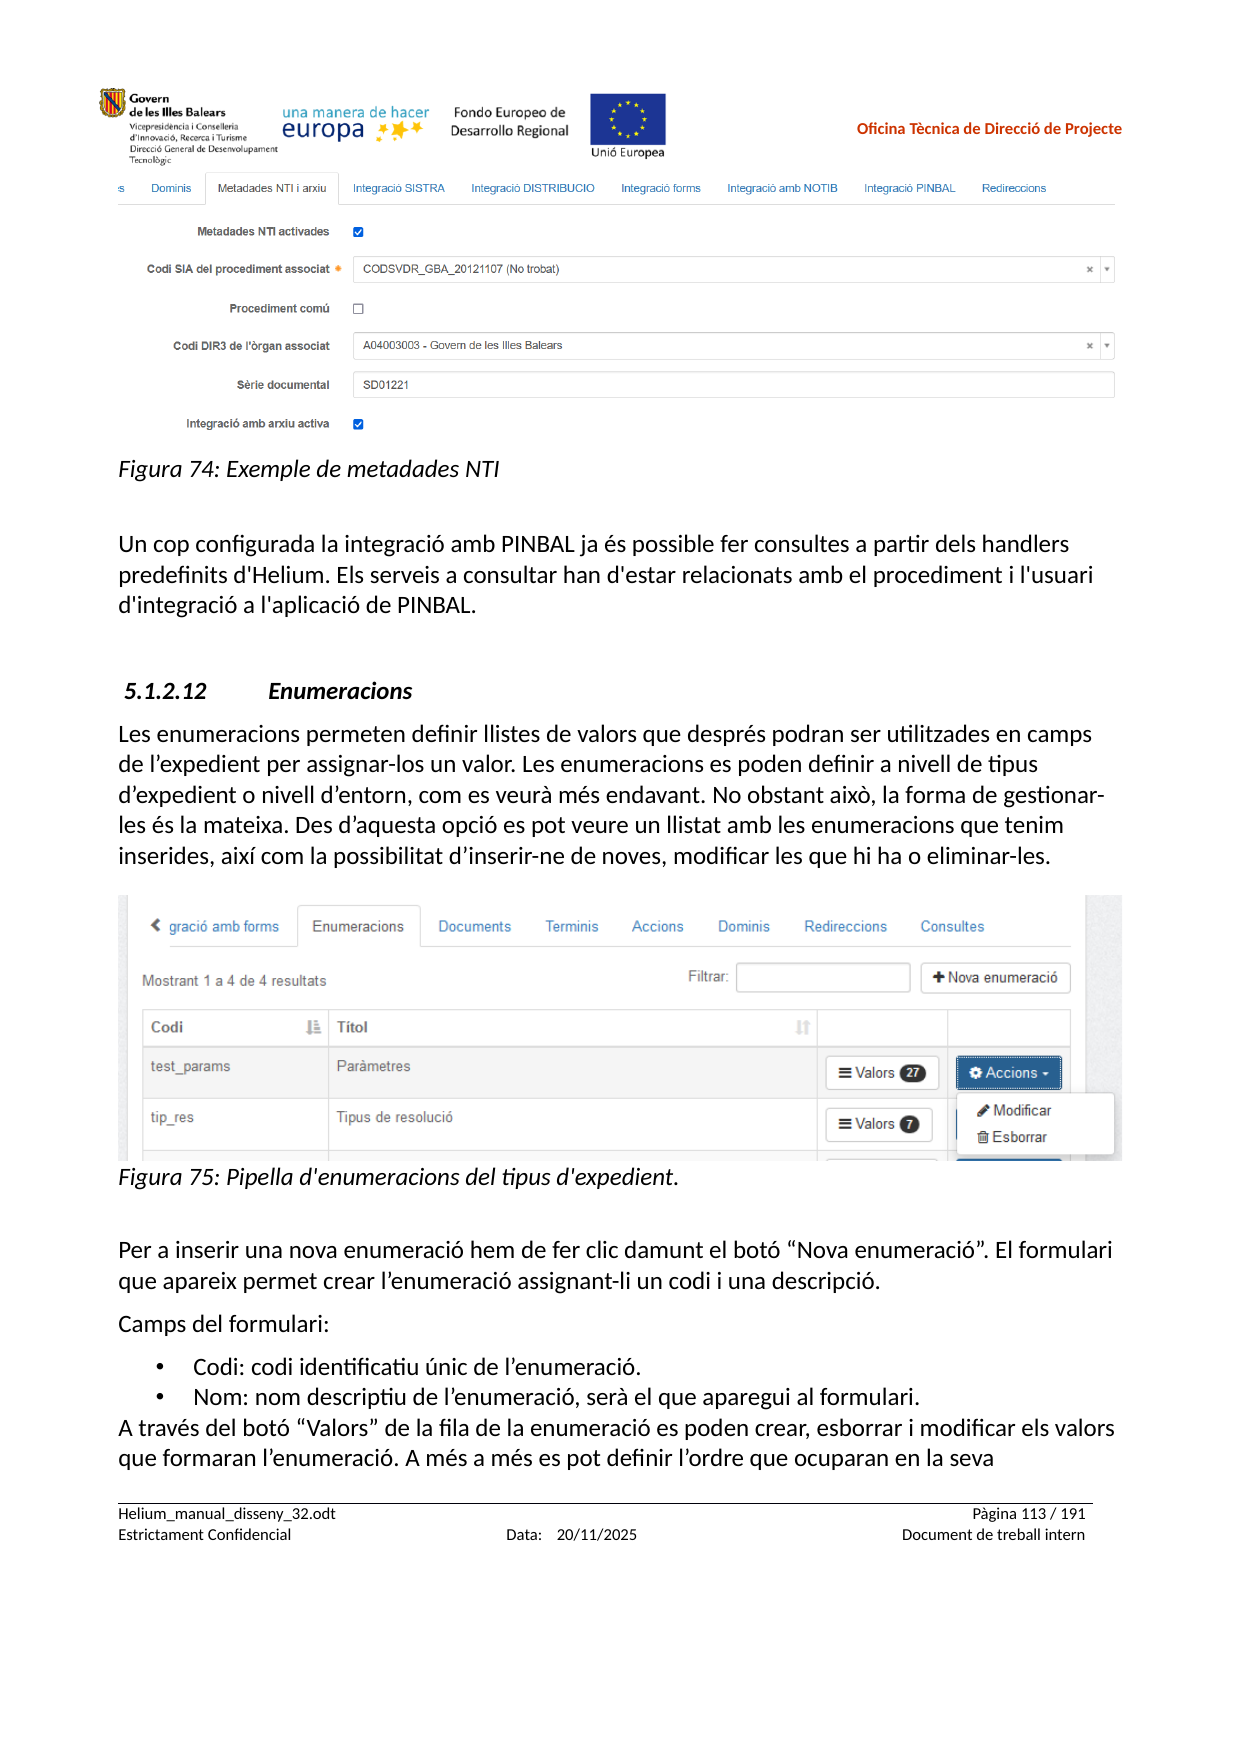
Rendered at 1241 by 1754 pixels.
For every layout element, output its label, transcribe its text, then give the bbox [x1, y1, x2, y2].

text Les enumeracions permeten definir llistes de valors que després podran ser utilitzades en camps de l’expedient per assignar-los un valor. Les enumeracions es poden definir a nivell de tipus d’expedient o nivell d’entorn, com es veurà més endavant. No obstant això, la forma de gestionar-les és la mateixa. Des d’aquesta opció es pot veure un llistat amb les enumeracions que tenim inserides, així com la possibilitat d’inserir-ne de noves, modificar les que hi ha o eliminar-les. [118, 718, 1122, 871]
picture [118, 895, 1123, 1161]
list Codi: codi identificatiu únic de l’enumeració. [156, 1351, 1122, 1381]
picture [118, 167, 1123, 454]
text A través del botó “Valors” de la fila de la enumeració es poden crear, esborrar i modificar els valors que formaran l’enumeració. A més a més es pot definir l’ordre que ocuparan en la seva [118, 1412, 1122, 1473]
list Nom: nom descriptiu de l’enumeració, serà el que aparegui al formulari. [156, 1381, 1122, 1412]
text Figura 75: Pipella d'enumeracions del tipus d'expedient. [118, 1161, 1122, 1191]
picture [99, 87, 668, 166]
text Per a inserir una nova enumeració hem de fer clic damunt el botó “Nova enumeració”. El formulari que apareix permet crear l’enumeració assignant-li un codi i una descripció. [118, 1234, 1122, 1295]
text Figura 74: Exemple de metadades NTI [118, 454, 1122, 484]
text Camps del formulari: [118, 1308, 1122, 1338]
text Un cop configurada la integració amb PINBAL ja és possible fer consultes a partir dels handlers predefinits d'Helium. Els serveis a consultar han d'estar relacionats amb el procediment i l'usuari d'integració a l'aplicació de PINBAL. [118, 528, 1122, 620]
subtitle Enumeracions [118, 675, 1122, 706]
